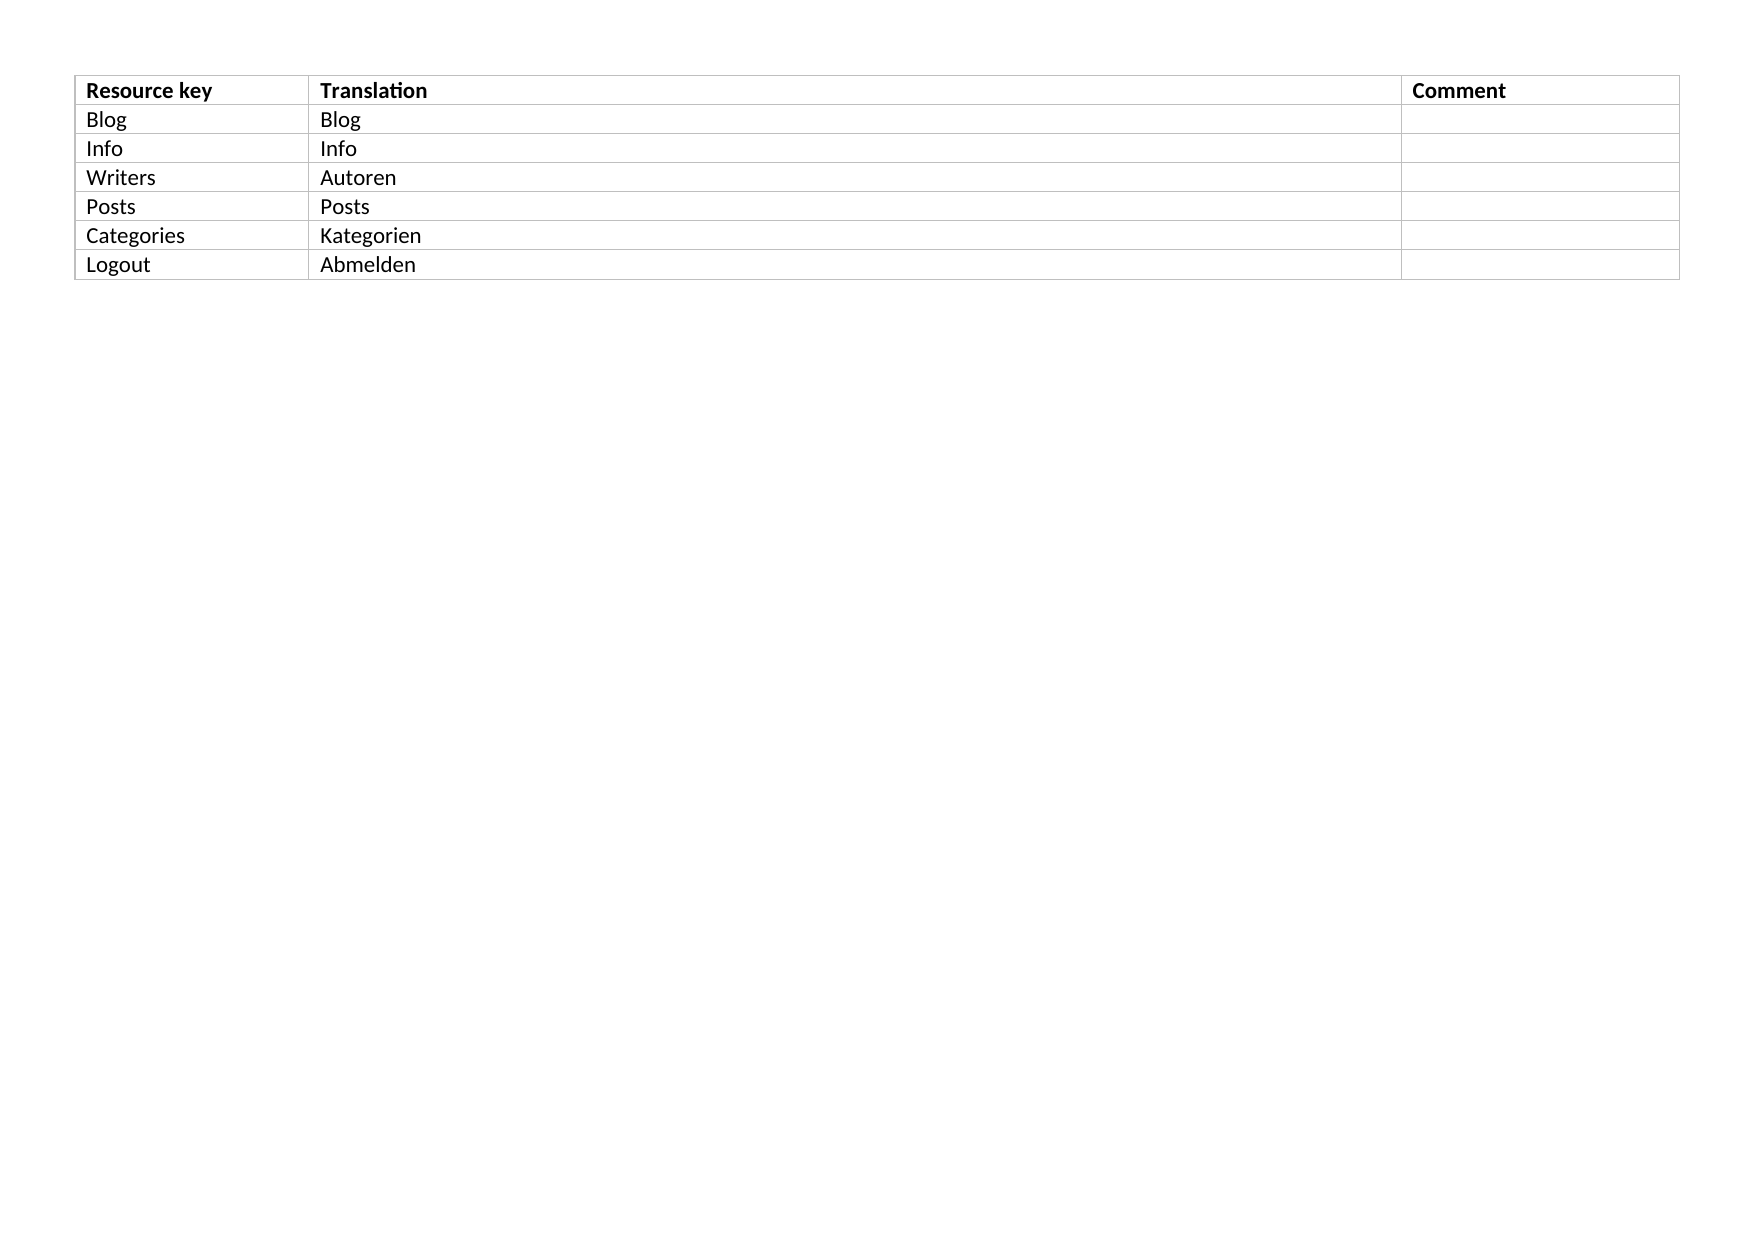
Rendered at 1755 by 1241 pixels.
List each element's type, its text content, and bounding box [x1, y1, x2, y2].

table_header Translation [309, 76, 1401, 104]
table_cell [1402, 105, 1679, 133]
table_cell Writers [76, 163, 308, 191]
table_cell [1402, 134, 1679, 162]
table_header Resource key [76, 76, 308, 104]
table_header Comment [1402, 76, 1679, 104]
table_cell Kategorien [309, 221, 1401, 249]
table_cell Blog [309, 105, 1401, 133]
table_cell [1402, 163, 1679, 191]
table_cell Autoren [309, 163, 1401, 191]
table_cell Logout [76, 250, 308, 278]
table_cell Info [309, 134, 1401, 162]
table_cell Blog [76, 105, 308, 133]
table_cell Info [76, 134, 308, 162]
table_cell [1402, 192, 1679, 220]
table_cell [1402, 250, 1679, 278]
table_cell [1402, 221, 1679, 249]
table_cell Abmelden [309, 250, 1401, 278]
table_cell Categories [76, 221, 308, 249]
table_cell Posts [76, 192, 308, 220]
table_cell Posts [309, 192, 1401, 220]
